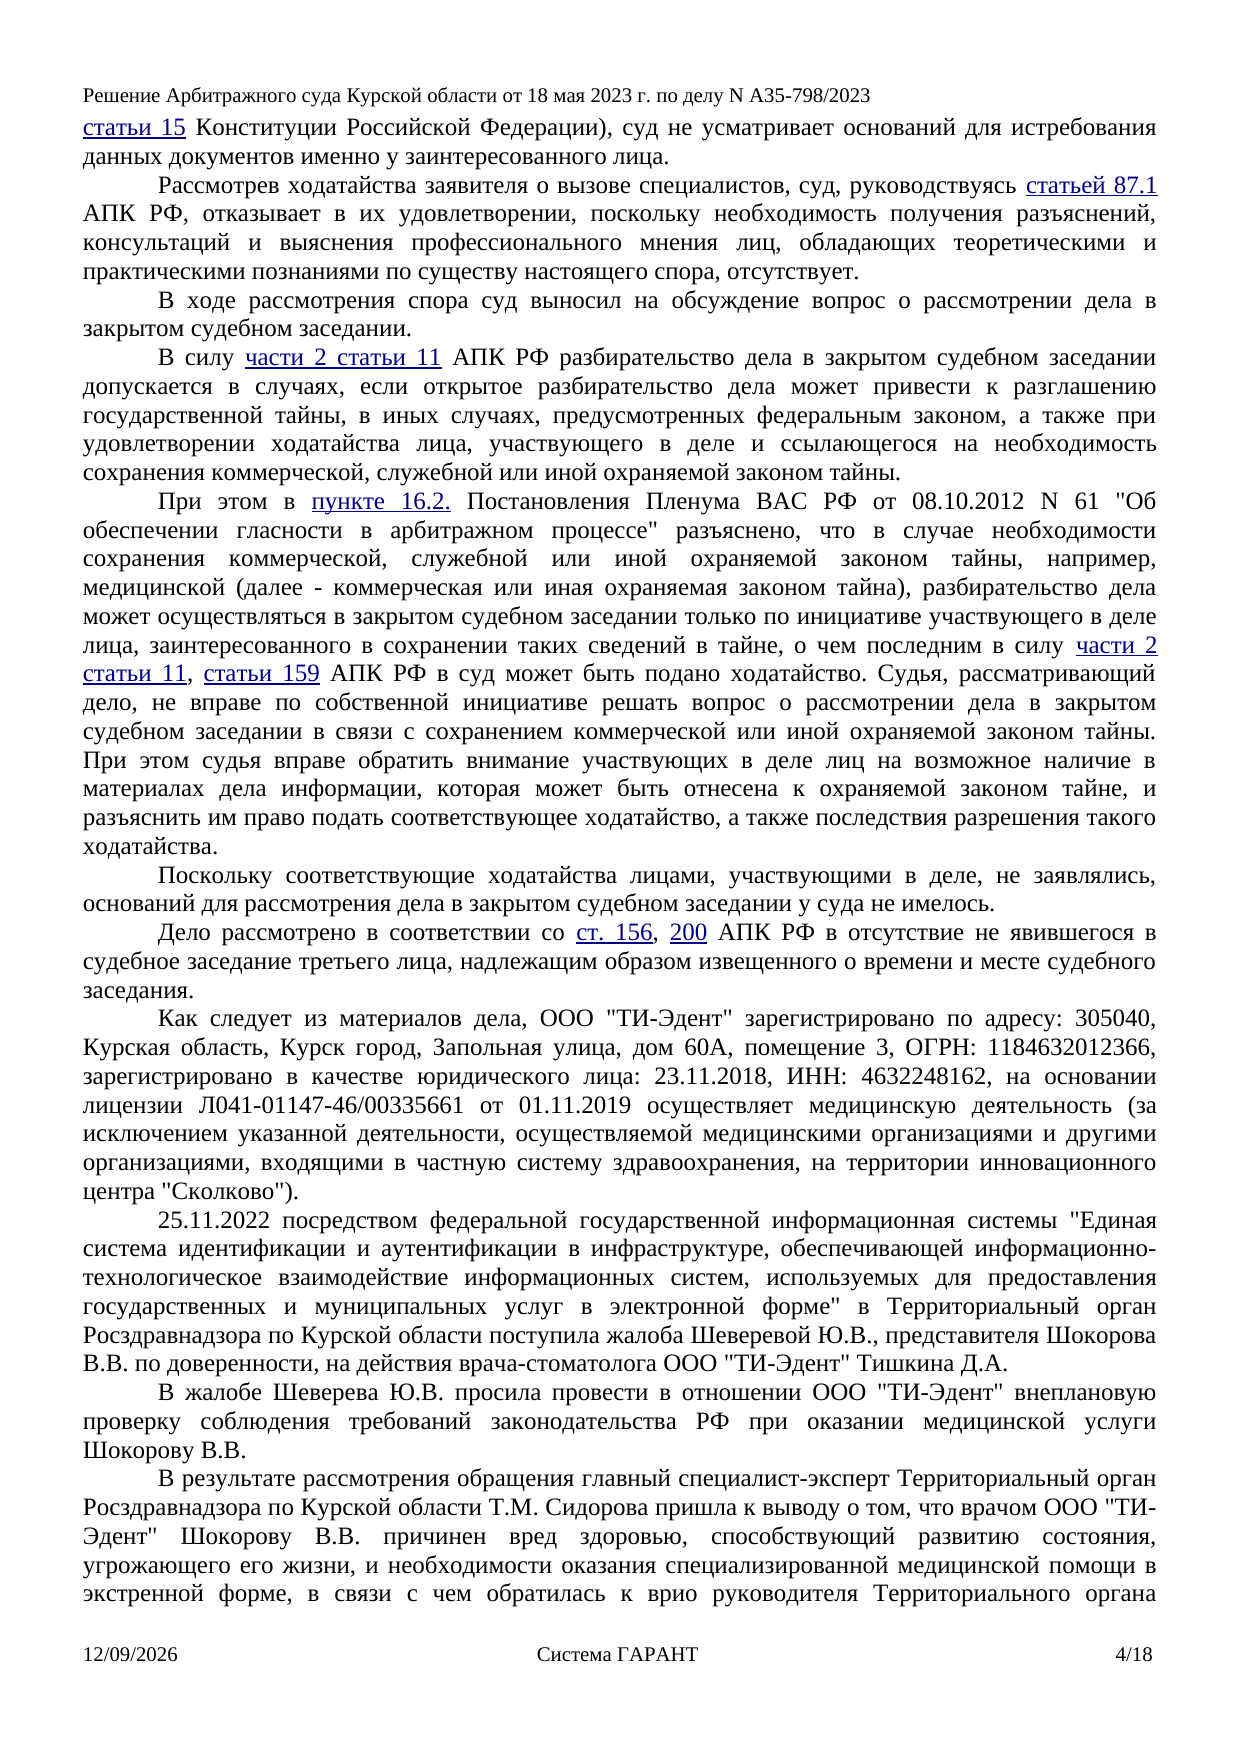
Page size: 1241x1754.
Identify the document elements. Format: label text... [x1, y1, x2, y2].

text статьи 15 Конституции Российской Федерации), суд не усматривает оснований для истребования данных документов именно у заинтересованного лица. [83, 112, 1157, 170]
text Как следует из материалов дела, ООО "ТИ-Эдент" зарегистрировано по адресу: 305040, Курская область, Курск город, Запольная улица, дом 60А, помещение 3, ОГРН: 1184632012366, зарегистрировано в качестве юридического лица: 23.11.2018, ИНН: 4632248162, на основании лицензии Л041-01147-46/00335661 от 01.11.2019 осуществляет медицинскую деятельность (за исключением указанной деятельности, осуществляемой медицинскими организациями и другими организациями, входящими в частную систему здравоохранения, на территории инновационного центра "Сколково"). [83, 1003, 1157, 1205]
text В жалобе Шеверева Ю.В. просила провести в отношении ООО "ТИ-Эдент" внеплановую проверку соблюдения требований законодательства РФ при оказании медицинской услуги Шокорову В.В. [83, 1377, 1157, 1463]
text 25.11.2022 посредством федеральной государственной информационная системы "Единая система идентификации и аутентификации в инфраструктуре, обеспечивающей информационно-технологическое взаимодействие информационных систем, используемых для предоставления государственных и муниципальных услуг в электронной форме" в Территориальный орган Росздравнадзора по Курской области поступила жалоба Шеверевой Ю.В., представителя Шокорова В.В. по доверенности, на действия врача-стоматолога ООО "ТИ-Эдент" Тишкина Д.А. [83, 1205, 1157, 1377]
text При этом в пункте 16.2. Постановления Пленума ВАС РФ от 08.10.2012 N 61 "Об обеспечении гласности в арбитражном процессе" разъяснено, что в случае необходимости сохранения коммерческой, служебной или иной охраняемой законом тайны, например, медицинской (далее - коммерческая или иная охраняемая законом тайна), разбирательство дела может осуществляться в закрытом судебном заседании только по инициативе участвующего в деле лица, заинтересованного в сохранении таких сведений в тайне, о чем последним в силу части 2 статьи 11, статьи 159 АПК РФ в суд может быть подано ходатайство. Судья, рассматривающий дело, не вправе по собственной инициативе решать вопрос о рассмотрении дела в закрытом судебном заседании в связи с сохранением коммерческой или иной охраняемой законом тайны. При этом судья вправе обратить внимание участвующих в деле лиц на возможное наличие в материалах дела информации, которая может быть отнесена к охраняемой законом тайне, и разъяснить им право подать соответствующее ходатайство, а также последствия разрешения такого ходатайства. [83, 486, 1157, 860]
text Дело рассмотрено в соответствии со ст. 156, 200 АПК РФ в отсутствие не явившегося в судебное заседание третьего лица, надлежащим образом извещенного о времени и месте судебного заседания. [83, 917, 1157, 1003]
text В силу части 2 статьи 11 АПК РФ разбирательство дела в закрытом судебном заседании допускается в случаях, если открытое разбирательство дела может привести к разглашению государственной тайны, в иных случаях, предусмотренных федеральным законом, а также при удовлетворении ходатайства лица, участвующего в деле и ссылающегося на необходимость сохранения коммерческой, служебной или иной охраняемой законом тайны. [83, 342, 1157, 486]
text В результате рассмотрения обращения главный специалист-эксперт Территориальный орган Росздравнадзора по Курской области Т.М. Сидорова пришла к выводу о том, что врачом ООО "ТИ-Эдент" Шокорову В.В. причинен вред здоровью, способствующий развитию состояния, угрожающего его жизни, и необходимости оказания специализированной медицинской помощи в экстренной форме, в связи с чем обратилась к врио руководителя Территориального органа [83, 1463, 1157, 1607]
text Рассмотрев ходатайства заявителя о вызове специалистов, суд, руководствуясь статьей 87.1 АПК РФ, отказывает в их удовлетворении, поскольку необходимость получения разъяснений, консультаций и выяснения профессионального мнения лиц, обладающих теоретическими и практическими познаниями по существу настоящего спора, отсутствует. [83, 170, 1157, 285]
text Поскольку соответствующие ходатайства лицами, участвующими в деле, не заявлялись, оснований для рассмотрения дела в закрытом судебном заседании у суда не имелось. [83, 860, 1157, 917]
text В ходе рассмотрения спора суд выносил на обсуждение вопрос о рассмотрении дела в закрытом судебном заседании. [83, 285, 1157, 342]
